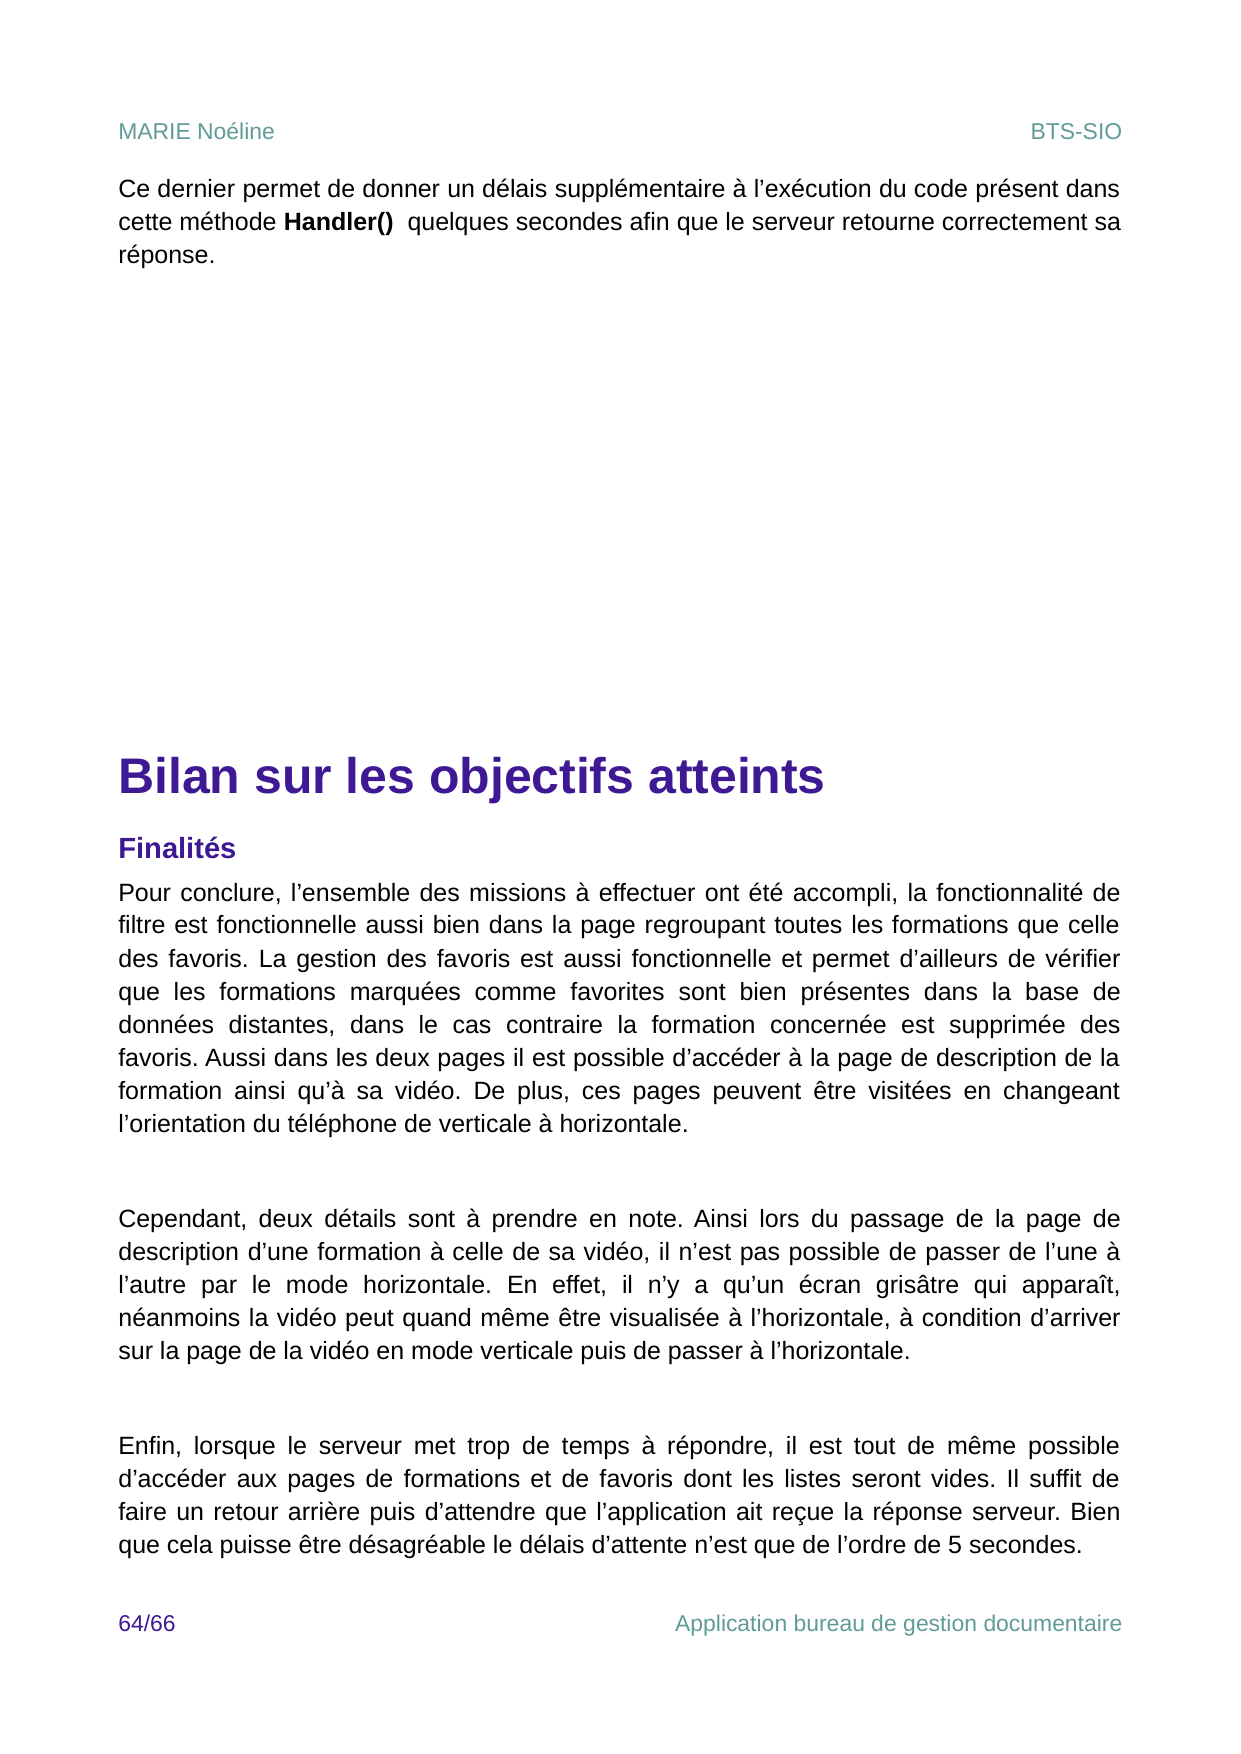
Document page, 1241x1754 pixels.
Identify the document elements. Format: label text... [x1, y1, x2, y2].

text Pour conclure, l’ensemble des missions à effectuer ont été accompli, la fonctionnalité de filtre est fonctionnelle aussi bien dans la page regroupant toutes les formations que celle des favoris. La gestion des favoris est aussi fonctionnelle et permet d’ailleurs de vérifier que les formations marquées comme favorites sont bien présentes dans la base de données distantes, dans le cas contraire la formation concernée est supprimée des favoris. Aussi dans les deux pages il est possible d’accéder à la page de description de la formation ainsi qu’à sa vidéo. De plus, ces pages peuvent être visitées en changeant l’orientation du téléphone de verticale à horizontale. [118, 877, 1122, 1137]
subtitle Finalités [118, 831, 1122, 865]
text Ce dernier permet de donner un délais supplémentaire à l’exécution du code présent dans cette méthode Handler() quelques secondes afin que le serveur retourne correctement sa réponse. [118, 174, 1122, 269]
subtitle Bilan sur les objectifs atteints [118, 747, 1122, 804]
text Enfin, lorsque le serveur met trop de temps à répondre, il est tout de même possible d’accéder aux pages de formations et de favoris dont les listes seront vides. Il suffit de faire un retour arrière puis d’attendre que l’application ait reçue la réponse serveur. Bien que cela puisse être désagréable le délais d’attente n’est que de l’ordre de 5 secondes. [118, 1431, 1122, 1559]
text Cependant, deux détails sont à prendre en note. Ainsi lors du passage de la page de description d’une formation à celle de sa vidéo, il n’est pas possible de passer de l’une à l’autre par le mode horizontale. En effet, il n’y a qu’un écran grisâtre qui apparaît, néanmoins la vidéo peut quand même être visualisée à l’horizontale, à condition d’arriver sur la page de la vidéo en mode verticale puis de passer à l’horizontale. [118, 1204, 1122, 1365]
